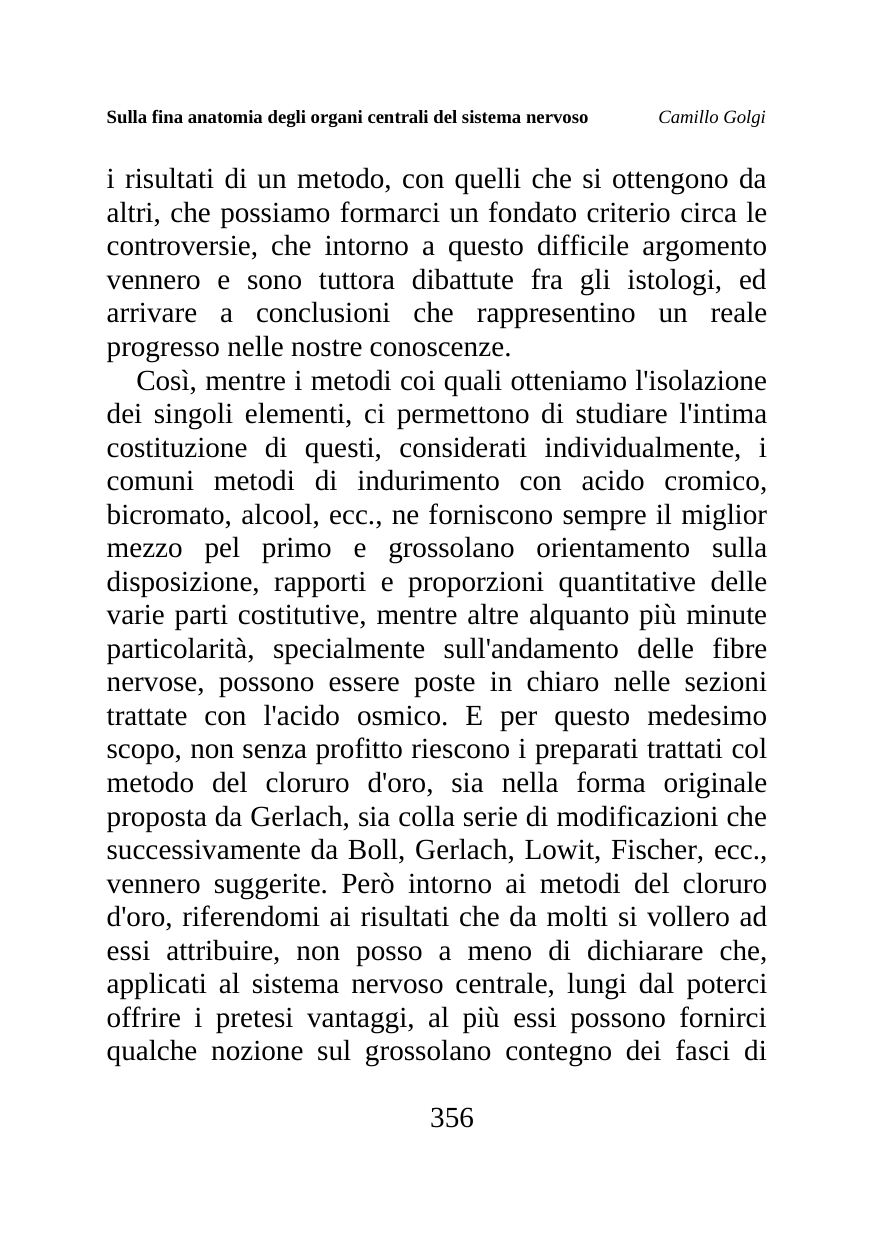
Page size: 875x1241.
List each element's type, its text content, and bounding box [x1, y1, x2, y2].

text i risultati di un metodo, con quelli che si ottengono da altri, che possiamo formarci un fondato criterio circa le controversie, che intorno a questo difficile argomento vennero e sono tuttora dibattute fra gli istologi, ed arrivare a conclusioni che rappresentino un reale progresso nelle nostre conoscenze. [106, 161, 768, 363]
text Così, mentre i metodi coi quali otteniamo l'isolazione dei singoli elementi, ci permettono di studiare l'intima costituzione di questi, considerati individualmente, i comuni metodi di indurimento con acido cromico, bicromato, alcool, ecc., ne forniscono sempre il miglior mezzo pel primo e grossolano orientamento sulla disposizione, rapporti e proporzioni quantitative delle varie parti costitutive, mentre altre alquanto più minute particolarità, specialmente sull'andamento delle fibre nervose, possono essere poste in chiaro nelle sezioni trattate con l'acido osmico. E per questo medesimo scopo, non senza profitto riescono i preparati trattati col metodo del cloruro d'oro, sia nella forma originale proposta da Gerlach, sia colla serie di modificazioni che successivamente da Boll, Gerlach, Lowit, Fischer, ecc., vennero suggerite. Però intorno ai metodi del cloruro d'oro, riferendomi ai risultati che da molti si vollero ad essi attribuire, non posso a meno di dichiarare che, applicati al sistema nervoso centrale, lungi dal poterci offrire i pretesi vantaggi, al più essi possono fornirci qualche nozione sul grossolano contegno dei fasci di [106, 363, 768, 1067]
